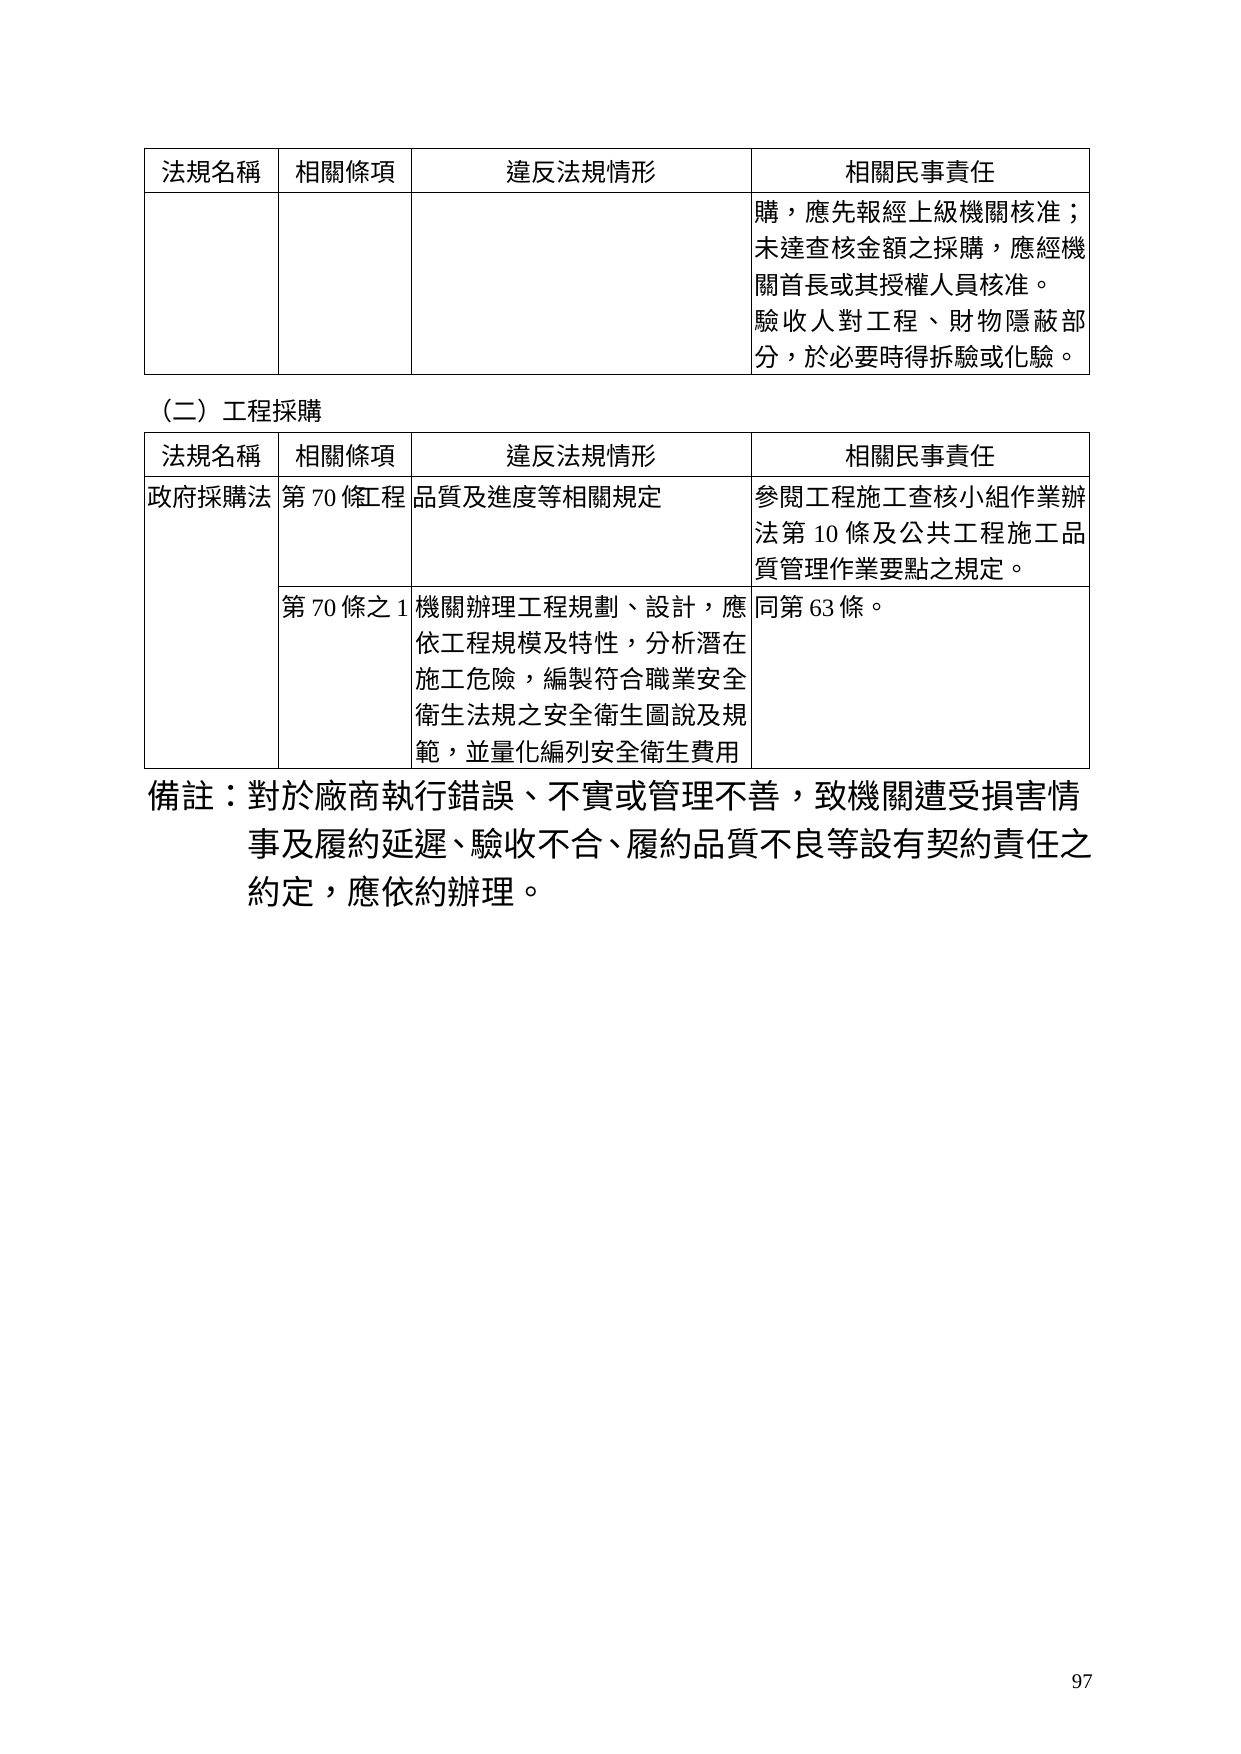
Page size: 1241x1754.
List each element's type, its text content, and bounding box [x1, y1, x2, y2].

table_cell 購，應先報經上級機關核准；未達查核金額之採購，應經機關首長或其授權人員核准。 驗收人對工程、財物隱蔽部分，於必要時得拆驗或化驗。 [752, 193, 1089, 374]
table_cell 機關辦理工程規劃、設計，應依工程規模及特性，分析潛在施工危險，編製符合職業安全衛生法規之安全衛生圖說及規範，並量化編列安全衛生費用 [412, 587, 751, 768]
text 備註：對於廠商執行錯誤、不實或管理不善，致機關遭受損害情事及履約延遲、驗收不合、履約品質不良等設有契約責任之約定，應依約辦理。 [148, 769, 1092, 914]
table_cell 工程 品質及進度等相關規定 [412, 477, 751, 586]
table_header 相關條項 [279, 149, 411, 192]
table_cell 第70條之1 [279, 587, 411, 768]
table_header 法規名稱 [145, 433, 278, 476]
table_cell [145, 193, 278, 374]
table_header 違反法規情形 [412, 149, 751, 192]
table_cell 參閱工程施工查核小組作業辦法第10條及公共工程施工品質管理作業要點之規定。 [752, 477, 1089, 586]
table_cell 政府採購法 [145, 477, 278, 768]
table_cell 第70條 [279, 477, 411, 586]
table_header 相關民事責任 [752, 433, 1089, 476]
table_header 相關民事責任 [752, 149, 1089, 192]
table_header 相關條項 [279, 433, 411, 476]
table_header 違反法規情形 [412, 433, 751, 476]
table_header 法規名稱 [145, 149, 278, 192]
text （二）工程採購 [148, 375, 1092, 432]
table_cell [279, 193, 411, 374]
table_cell 同第63條。 [752, 587, 1089, 768]
table_cell [412, 193, 751, 374]
